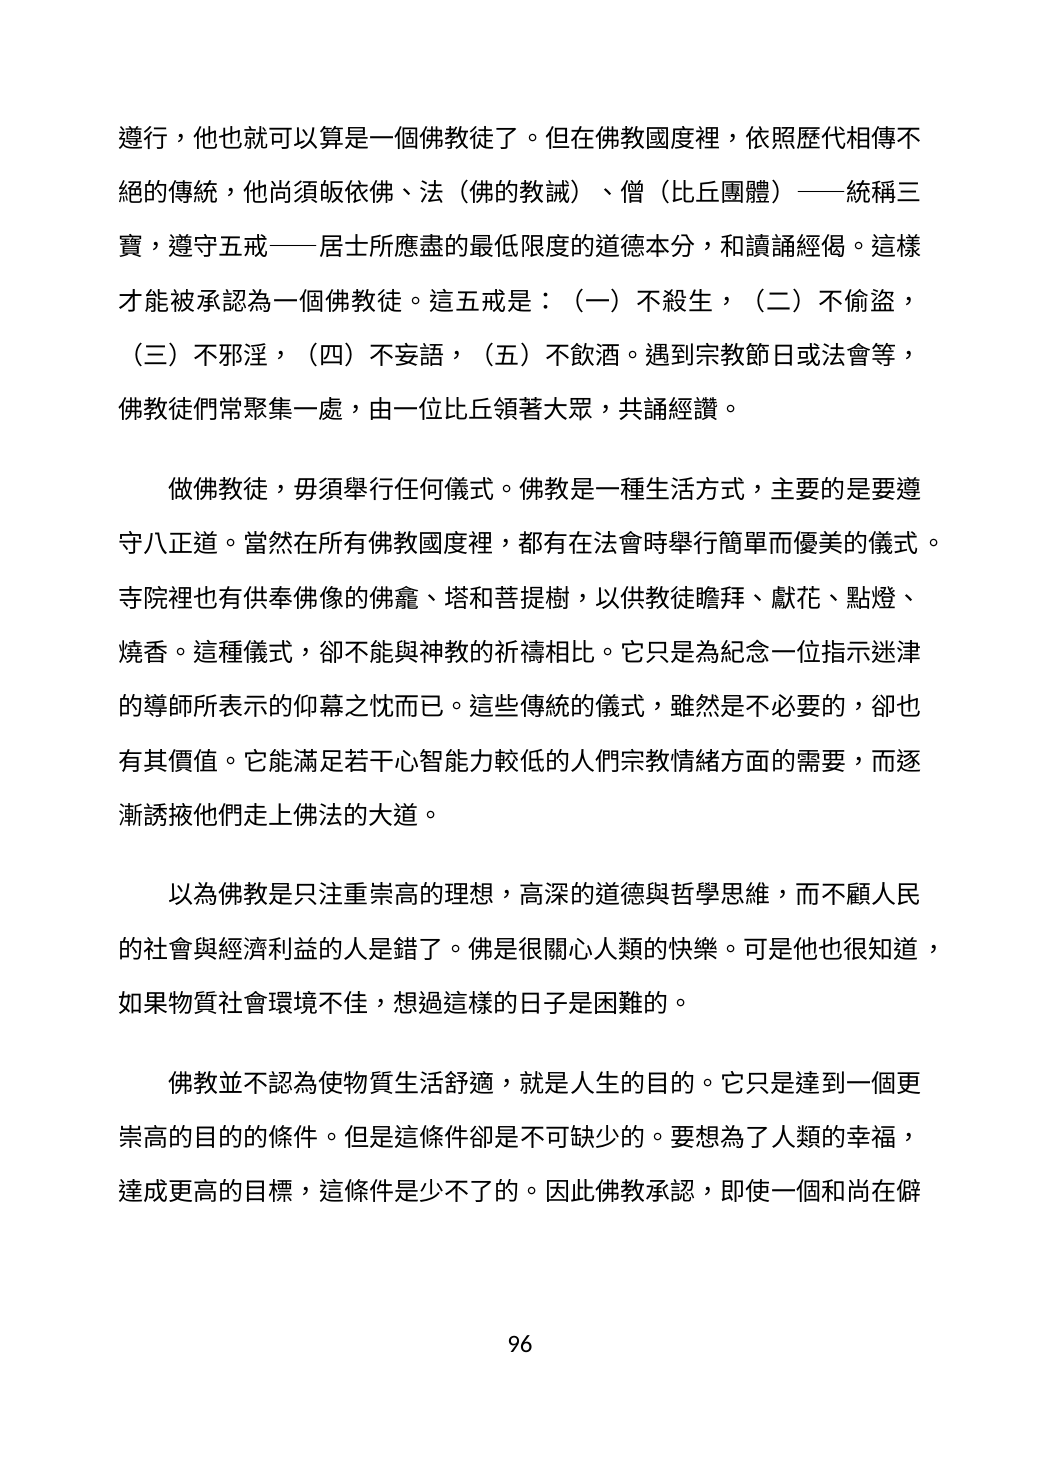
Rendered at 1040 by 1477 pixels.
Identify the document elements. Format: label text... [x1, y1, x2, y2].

text 以為佛教是只注重崇高的理想，高深的道德與哲學思維，而不顧人民的社會與經濟利益的人是錯了。佛是很關心人類的快樂。可是他也很知道，如果物質社會環境不佳，想過這樣的日子是困難的。 [118, 875, 921, 1020]
text 佛教並不認為使物質生活舒適，就是人生的目的。它只是達到一個更崇高的目的的條件。但是這條件卻是不可缺少的。要想為了人類的幸福，達成更高的目標，這條件是少不了的。因此佛教承認，即使一個和尚在僻 [118, 1063, 921, 1208]
text 做佛教徒，毋須舉行任何儀式。佛教是一種生活方式，主要的是要遵守八正道。當然在所有佛教國度裡，都有在法會時舉行簡單而優美的儀式。寺院裡也有供奉佛像的佛龕、塔和菩提樹，以供教徒瞻拜、獻花、點燈、燒香。這種儀式，卻不能與神教的祈禱相比。它只是為紀念一位指示迷津的導師所表示的仰幕之忱而已。這些傳統的儀式，雖然是不必要的，卻也有其價值。它能滿足若干心智能力較低的人們宗教情緒方面的需要，而逐漸誘掖他們走上佛法的大道。 [118, 469, 921, 832]
text 遵行，他也就可以算是一個佛教徒了。但在佛教國度裡，依照歷代相傳不絕的傳統，他尚須皈依佛、法（佛的教誡）、僧（比丘團體）——統稱三寶，遵守五戒——居士所應盡的最低限度的道德本分，和讀誦經偈。這樣才能被承認為一個佛教徒。這五戒是：（一）不殺生，（二）不偷盜，（三）不邪淫，（四）不妄語，（五）不飲酒。遇到宗教節日或法會等，佛教徒們常聚集一處，由一位比丘領著大眾，共誦經讚。 [118, 118, 921, 426]
